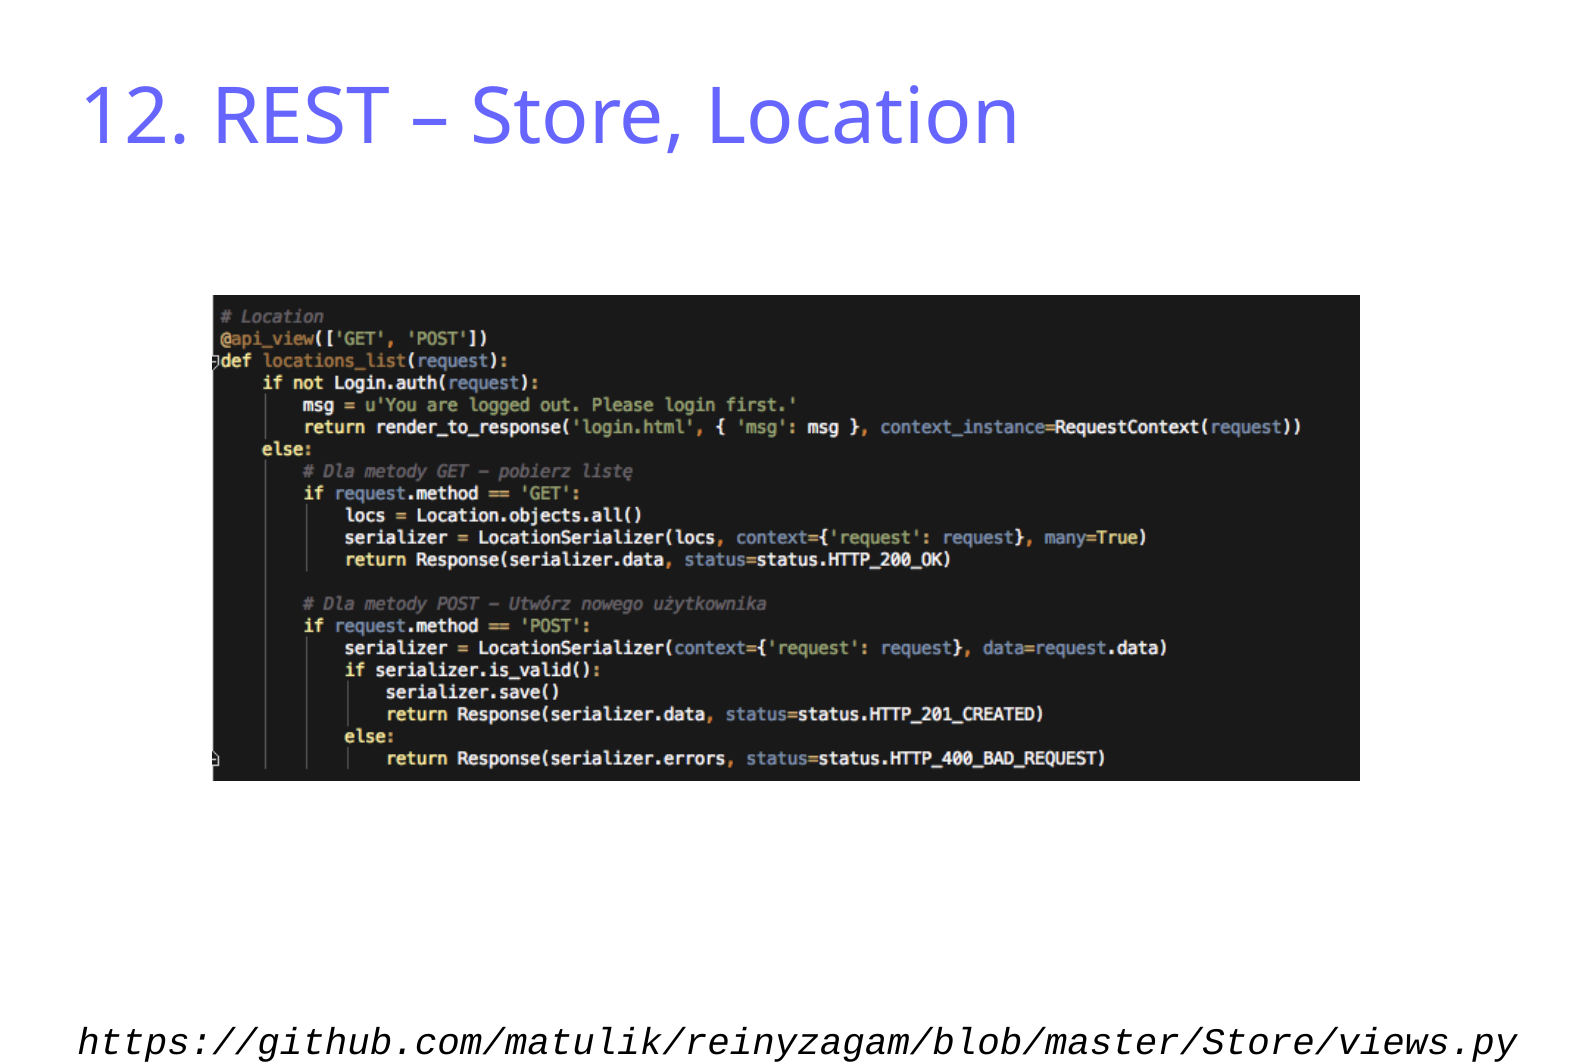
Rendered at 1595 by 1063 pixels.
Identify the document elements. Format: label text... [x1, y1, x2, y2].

title 12. REST – Store, Location [79, 7, 1515, 255]
text_box [76, 204, 1489, 479]
text_box https://github.com/matulik/reinyzagam/blob/master/Store/views.py [0, 1015, 1595, 1063]
picture [212, 295, 1360, 781]
